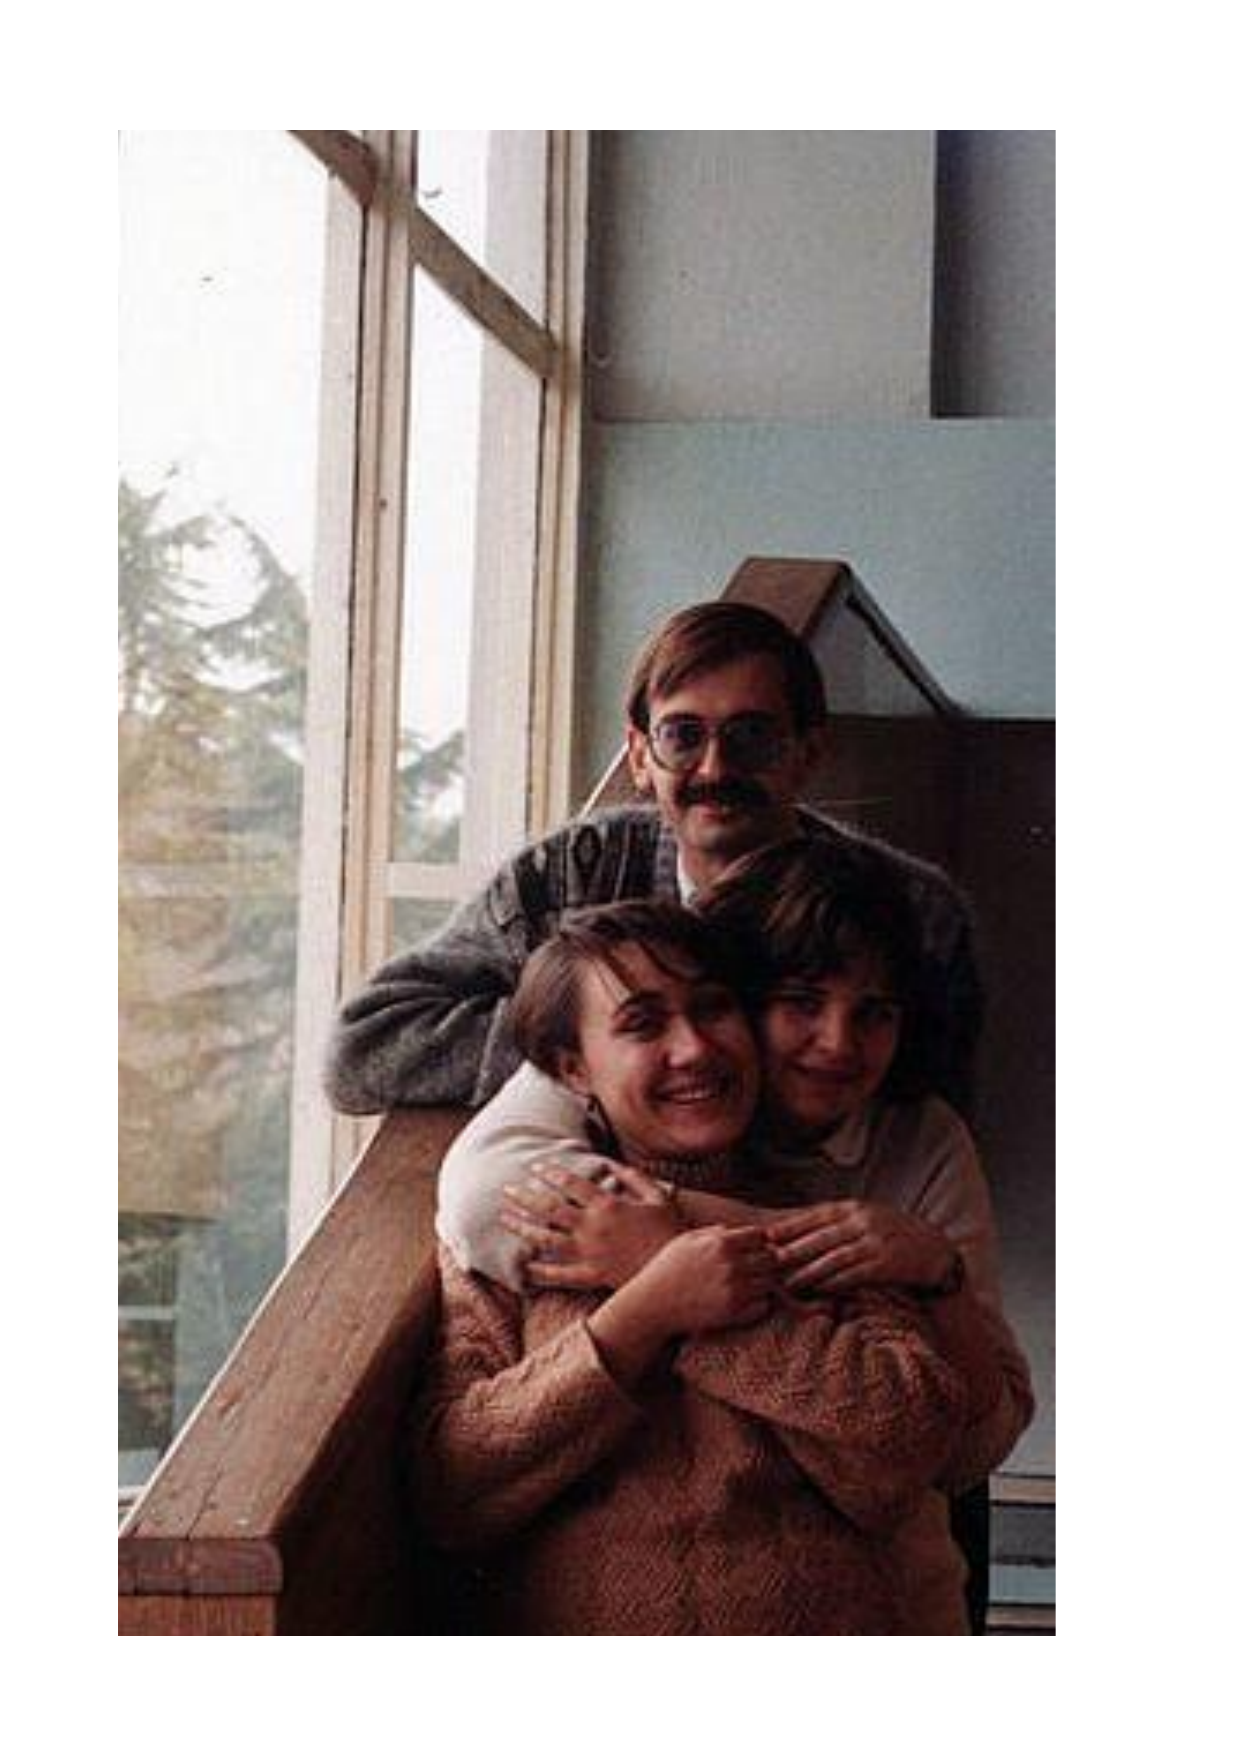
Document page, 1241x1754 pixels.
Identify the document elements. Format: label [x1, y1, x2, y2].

picture [118, 130, 1056, 1636]
